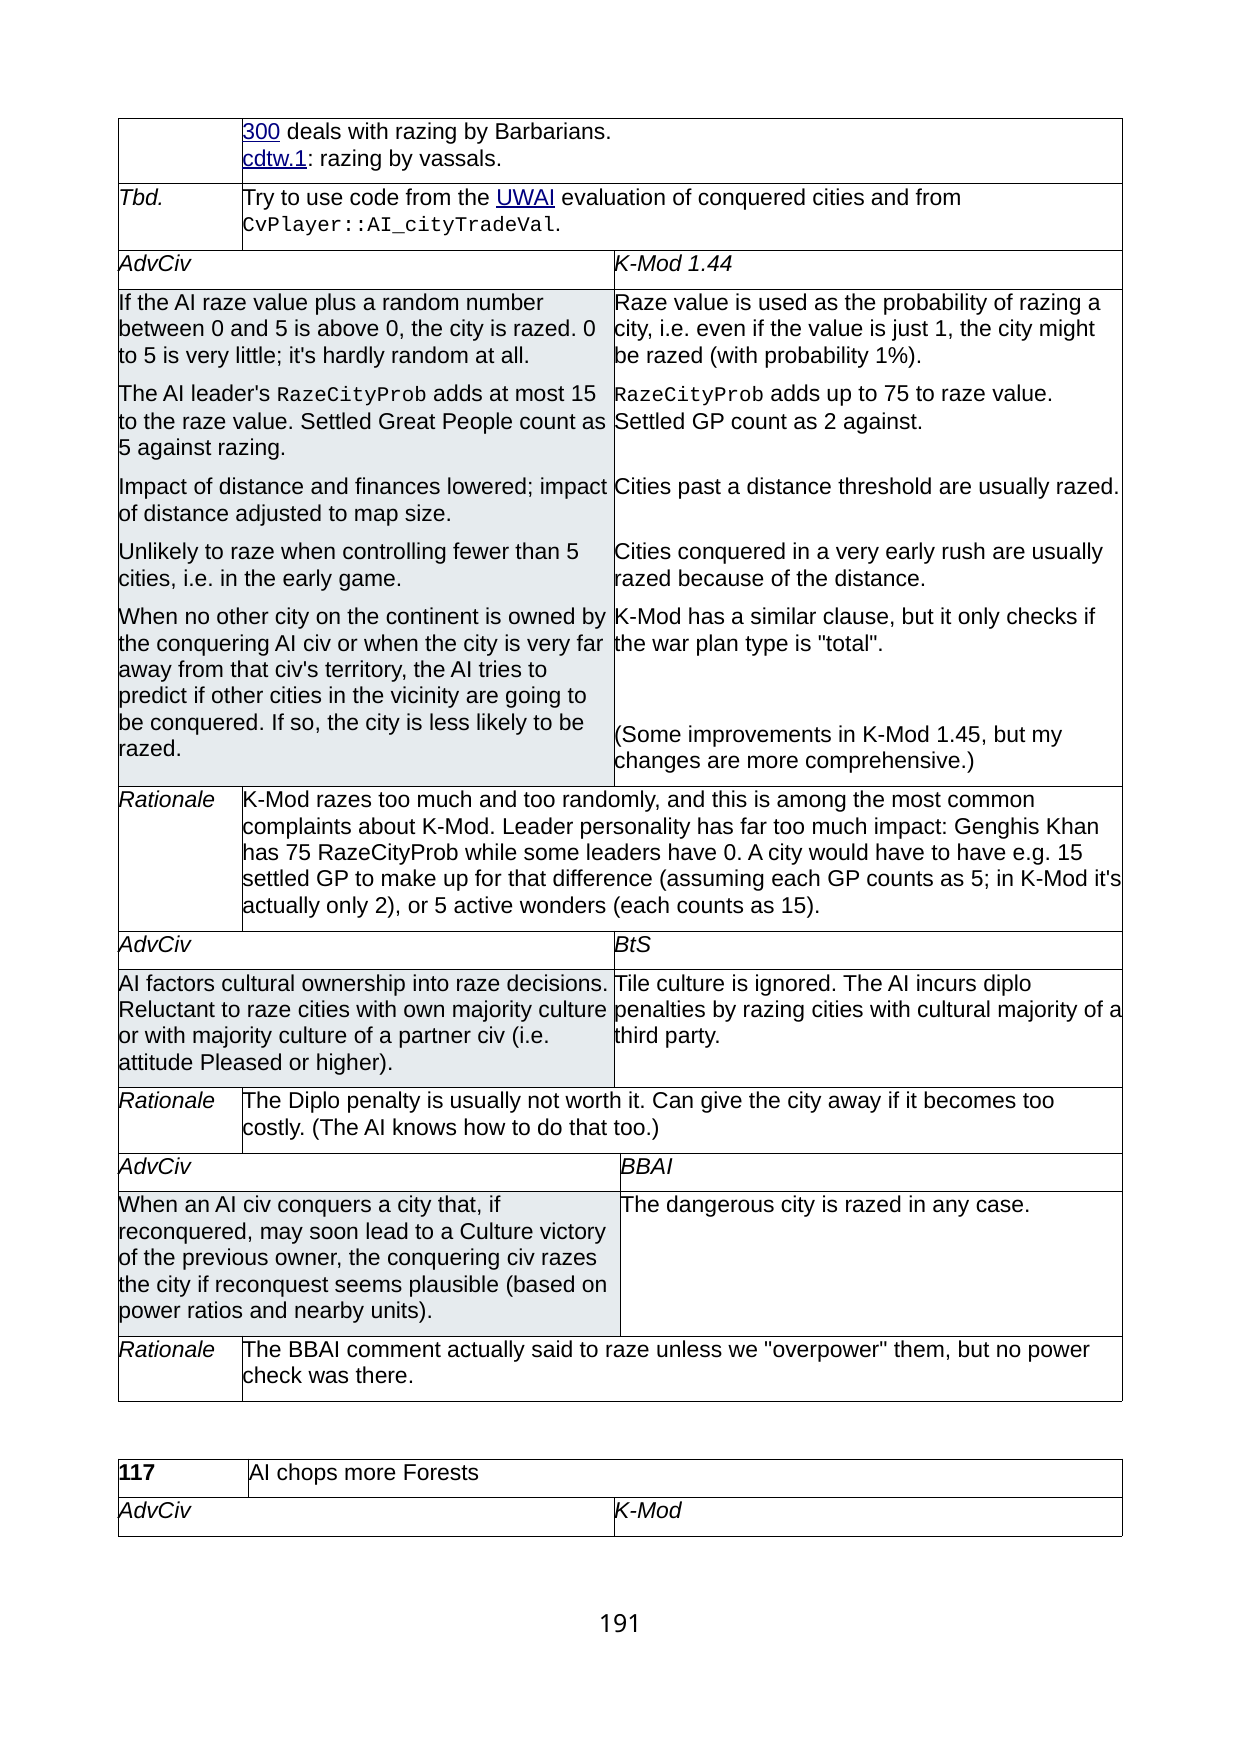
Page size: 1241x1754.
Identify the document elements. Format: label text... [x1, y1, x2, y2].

table_cell [119, 119, 242, 183]
table_cell AdvCiv [119, 251, 614, 289]
table_cell BBAI [621, 1154, 1122, 1191]
table_cell AdvCiv [119, 1498, 614, 1536]
table_cell AdvCiv [119, 932, 614, 969]
table_cell Raze value is used as the probability of razing a city, i.e. even if the value is just 1, the city might be razed (with probability 1%). RazeCityProb adds up to 75 to raze value. Settled GP count as 2 against. Cities past a distance threshold are usually razed. Cities conquered in a very early rush are usually razed because of the distance. K-Mod has a similar clause, but it only checks if the war plan type is "total". (Some improvements in K-Mod 1.45, but my changes are more comprehensive.) [615, 290, 1122, 786]
table_cell K-Mod [615, 1498, 1122, 1536]
table_cell Rationale [119, 1088, 242, 1152]
table_header 117 [119, 1460, 248, 1497]
table_cell 300 deals with razing by Barbarians. cdtw.1: razing by vassals. [243, 119, 1122, 183]
table_cell AdvCiv [119, 1154, 620, 1191]
table_cell The dangerous city is razed in any case. [621, 1192, 1122, 1336]
table_cell K-Mod 1.44 [615, 251, 1122, 289]
table_cell Rationale [119, 787, 242, 931]
table_header AI chops more Forests [249, 1460, 1122, 1497]
table_cell The BBAI comment actually said to raze unless we "overpower" them, but no power check was there. [243, 1337, 1122, 1401]
table_cell AI factors cultural ownership into raze decisions. Reluctant to raze cities with own majority culture or with majority culture of a partner civ (i.e. attitude Pleased or higher). [119, 970, 614, 1087]
table_cell If the AI raze value plus a random number between 0 and 5 is above 0, the city is razed. 0 to 5 is very little; it's hardly random at all. The AI leader's RazeCityProb adds at most 15 to the raze value. Settled Great People count as 5 against razing. Impact of distance and finances lowered; impact of distance adjusted to map size. Unlikely to raze when controlling fewer than 5 cities, i.e. in the early game. When no other city on the continent is owned by the conquering AI civ or when the city is very far away from that civ's territory, the AI tries to predict if other cities in the vicinity are going to be conquered. If so, the city is less likely to be razed. [119, 290, 614, 786]
table_cell K-Mod razes too much and too randomly, and this is among the most common complaints about K-Mod. Leader personality has far too much impact: Genghis Khan has 75 RazeCityProb while some leaders have 0. A city would have to have e.g. 15 settled GP to make up for that difference (assuming each GP counts as 5; in K-Mod it's actually only 2), or 5 active wonders (each counts as 15). [243, 787, 1122, 931]
table_cell The Diplo penalty is usually not worth it. Can give the city away if it becomes too costly. (The AI knows how to do that too.) [243, 1088, 1122, 1152]
table_cell Tile culture is ignored. The AI incurs diplo penalties by razing cities with cultural majority of a third party. [615, 970, 1122, 1087]
table_cell BtS [615, 932, 1122, 969]
table_cell Rationale [119, 1337, 242, 1401]
table_cell When an AI civ conquers a city that, if reconquered, may soon lead to a Culture victory of the previous owner, the conquering civ razes the city if reconquest seems plausible (based on power ratios and nearby units). [119, 1192, 620, 1336]
table_cell Tbd. [119, 184, 242, 250]
table_cell Try to use code from the UWAI evaluation of conquered cities and from CvPlayer::AI_cityTradeVal. [243, 184, 1122, 250]
